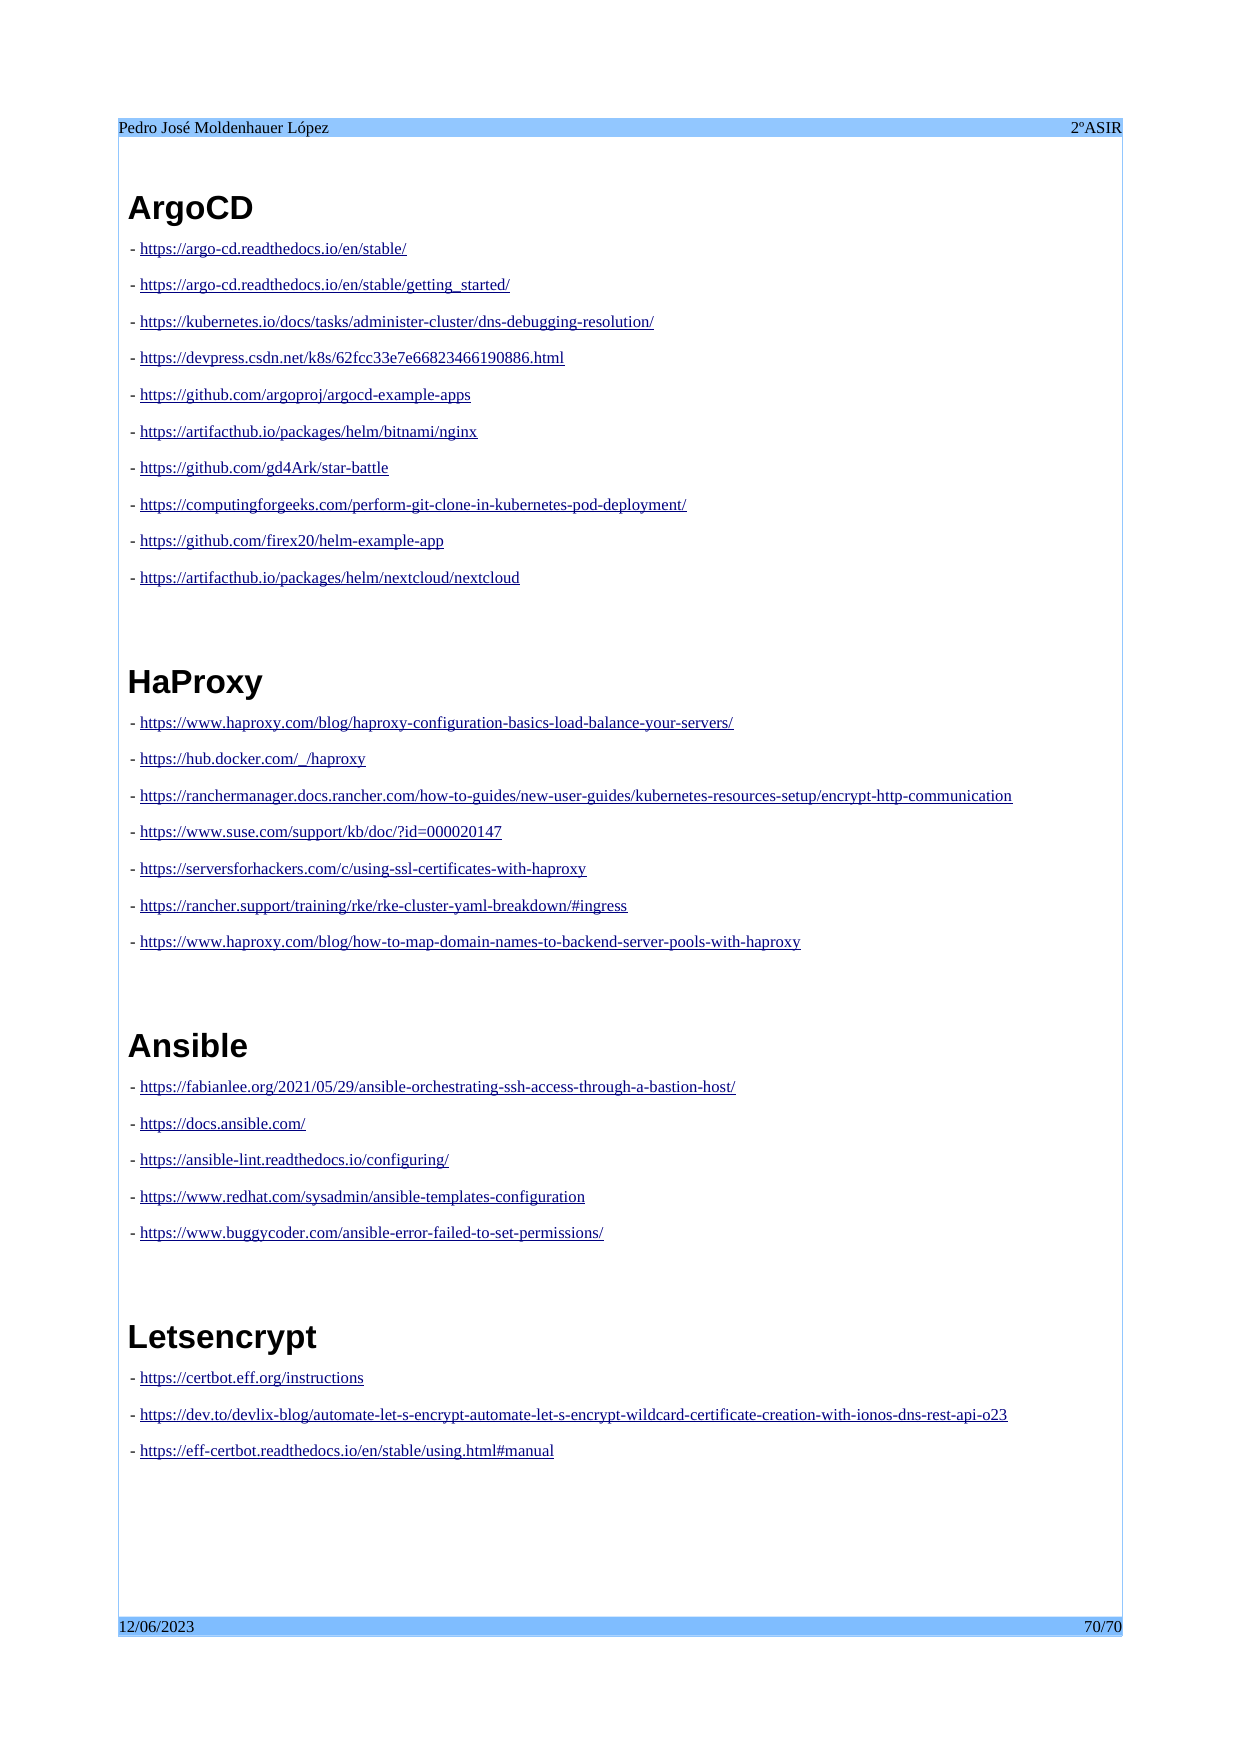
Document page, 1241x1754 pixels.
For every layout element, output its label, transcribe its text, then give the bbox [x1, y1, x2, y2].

subtitle HaProxy [119, 662, 1122, 700]
text - https://docs.ansible.com/ [130, 1113, 1110, 1133]
text - https://artifacthub.io/packages/helm/bitnami/nginx [130, 421, 1110, 441]
text - https://www.buggycoder.com/ansible-error-failed-to-set-permissions/ [130, 1223, 1110, 1242]
subtitle ArgoCD [119, 188, 1122, 226]
text - https://www.redhat.com/sysadmin/ansible-templates-configuration [130, 1187, 1110, 1206]
text - https://www.haproxy.com/blog/how-to-map-domain-names-to-backend-server-pools-with-haproxy [130, 932, 1110, 951]
text - https://certbot.eff.org/instructions [130, 1368, 1110, 1387]
text - https://github.com/argoproj/argocd-example-apps [130, 385, 1110, 404]
text - https://ansible-lint.readthedocs.io/configuring/ [130, 1150, 1110, 1169]
text - https://argo-cd.readthedocs.io/en/stable/getting_started/ [130, 275, 1110, 294]
text - https://eff-certbot.readthedocs.io/en/stable/using.html#manual [130, 1441, 1110, 1460]
text - https://serversforhackers.com/c/using-ssl-certificates-with-haproxy [130, 859, 1110, 878]
text - https://devpress.csdn.net/k8s/62fcc33e7e66823466190886.html [130, 348, 1110, 367]
text - https://argo-cd.readthedocs.io/en/stable/ [130, 239, 1110, 258]
text - https://artifacthub.io/packages/helm/nextcloud/nextcloud [130, 568, 1110, 587]
subtitle Letsencrypt [119, 1317, 1122, 1356]
subtitle Ansible [119, 1026, 1122, 1064]
text - https://fabianlee.org/2021/05/29/ansible-orchestrating-ssh-access-through-a-bastion-host/ [130, 1077, 1110, 1096]
text - https://github.com/firex20/helm-example-app [130, 531, 1110, 550]
text - https://www.haproxy.com/blog/haproxy-configuration-basics-load-balance-your-servers/ [130, 713, 1110, 732]
text - https://github.com/gd4Ark/star-battle [130, 458, 1110, 477]
text - https://ranchermanager.docs.rancher.com/how-to-guides/new-user-guides/kubernetes-resources-setup/encrypt-http-communication [130, 786, 1110, 805]
text - https://dev.to/devlix-blog/automate-let-s-encrypt-automate-let-s-encrypt-wildcard-certificate-creation-with-ionos-dns-rest-api-o23 [130, 1404, 1110, 1424]
text - https://kubernetes.io/docs/tasks/administer-cluster/dns-debugging-resolution/ [130, 312, 1110, 331]
text - https://rancher.support/training/rke/rke-cluster-yaml-breakdown/#ingress [130, 895, 1110, 914]
text - https://computingforgeeks.com/perform-git-clone-in-kubernetes-pod-deployment/ [130, 494, 1110, 514]
text - https://hub.docker.com/_/haproxy [130, 749, 1110, 768]
text - https://www.suse.com/support/kb/doc/?id=000020147 [130, 822, 1110, 841]
